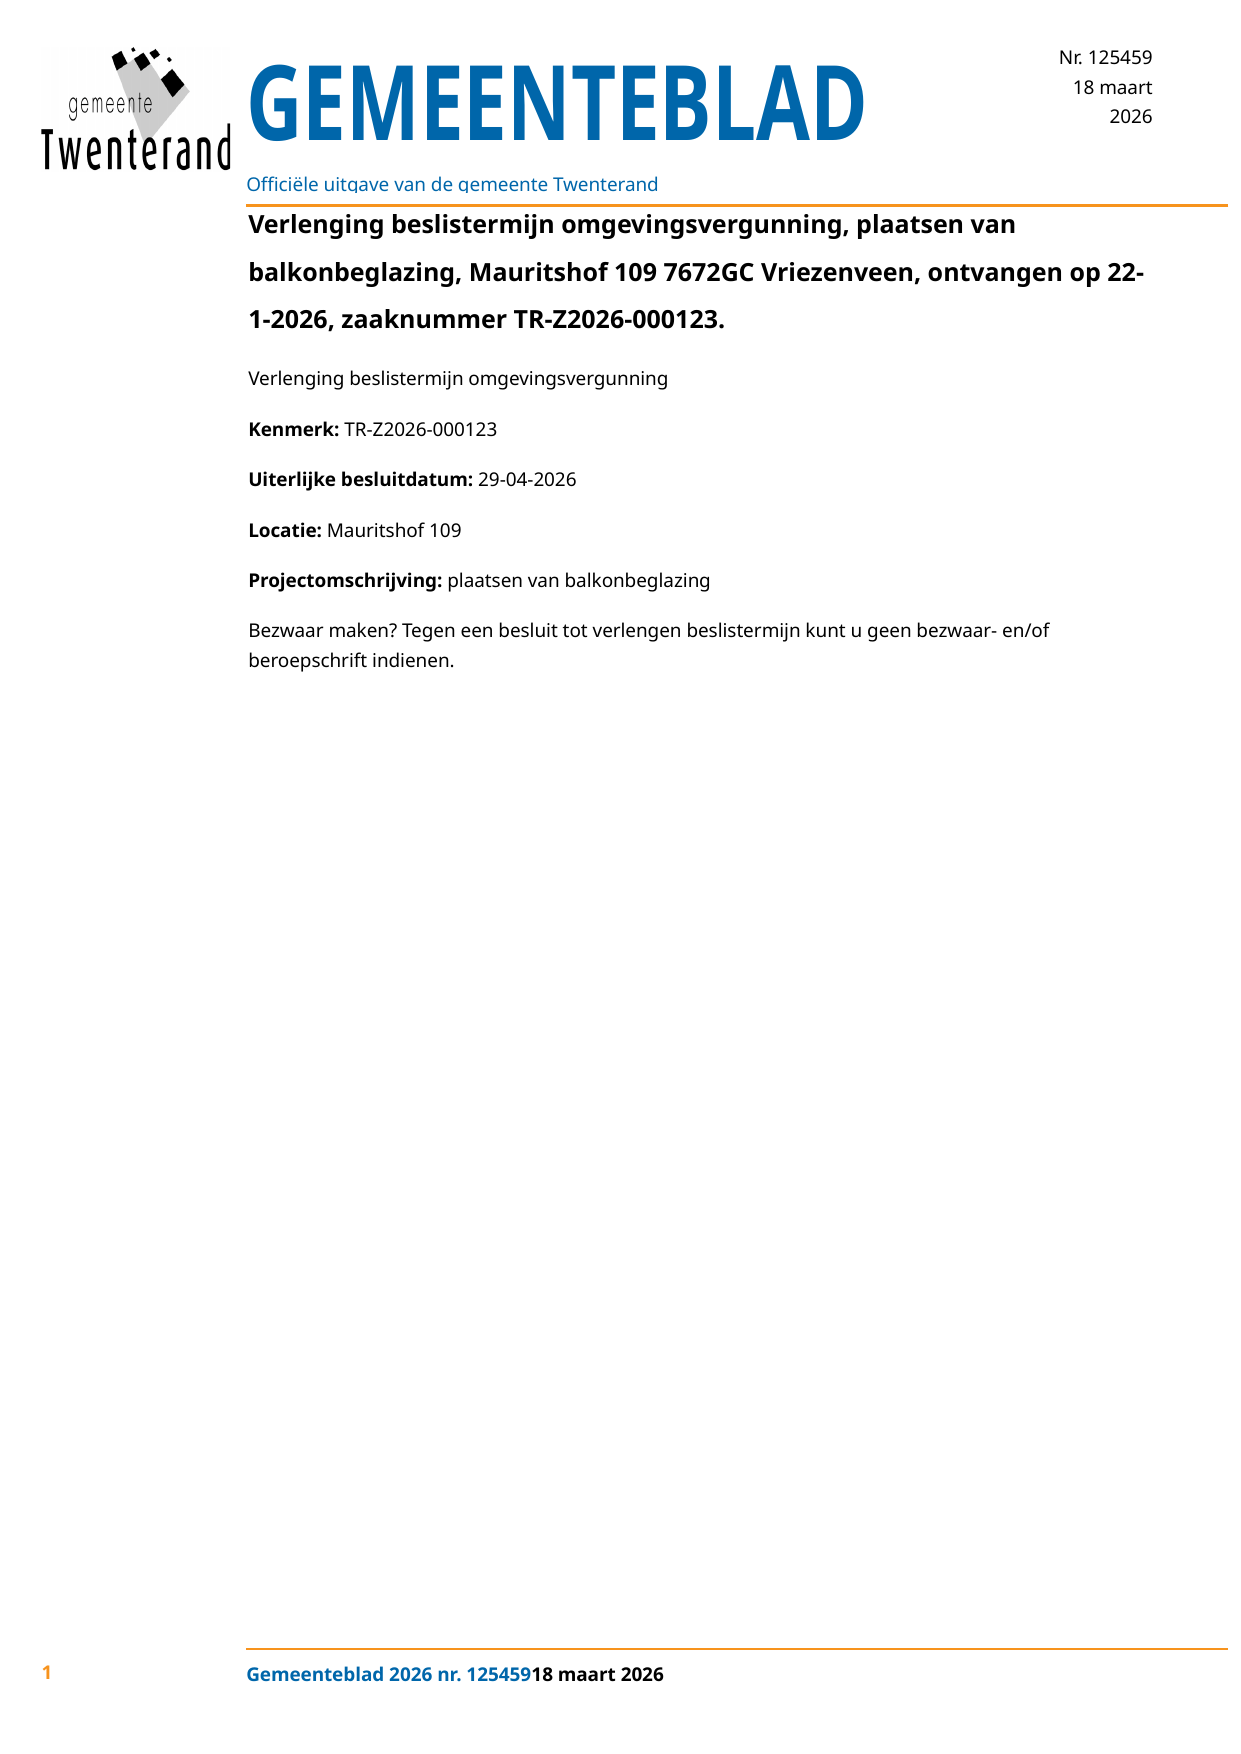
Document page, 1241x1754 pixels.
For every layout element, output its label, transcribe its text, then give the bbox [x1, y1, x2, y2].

text Verlenging beslistermijn omgevingsvergunning, plaatsen van balkonbeglazing, Mauritshof 109 7672GC Vriezenveen, ontvangen op 22-1-2026, zaaknummer TR-Z2026-000123. [248, 207, 1152, 336]
text Kenmerk: TR-Z2026-000123 [248, 416, 1152, 442]
picture [41, 47, 231, 172]
text Uiterlijke besluitdatum: 29-04-2026 [248, 466, 1152, 492]
text Bezwaar maken? Tegen een besluit tot verlengen beslistermijn kunt u geen bezwaar- en/of beroepschrift indienen. [248, 618, 1152, 673]
text Locatie: Mauritshof 109 [248, 517, 1152, 542]
text Projectomschrijving: plaatsen van balkonbeglazing [248, 567, 1152, 593]
text Verlenging beslistermijn omgevingsvergunning [248, 366, 1152, 391]
